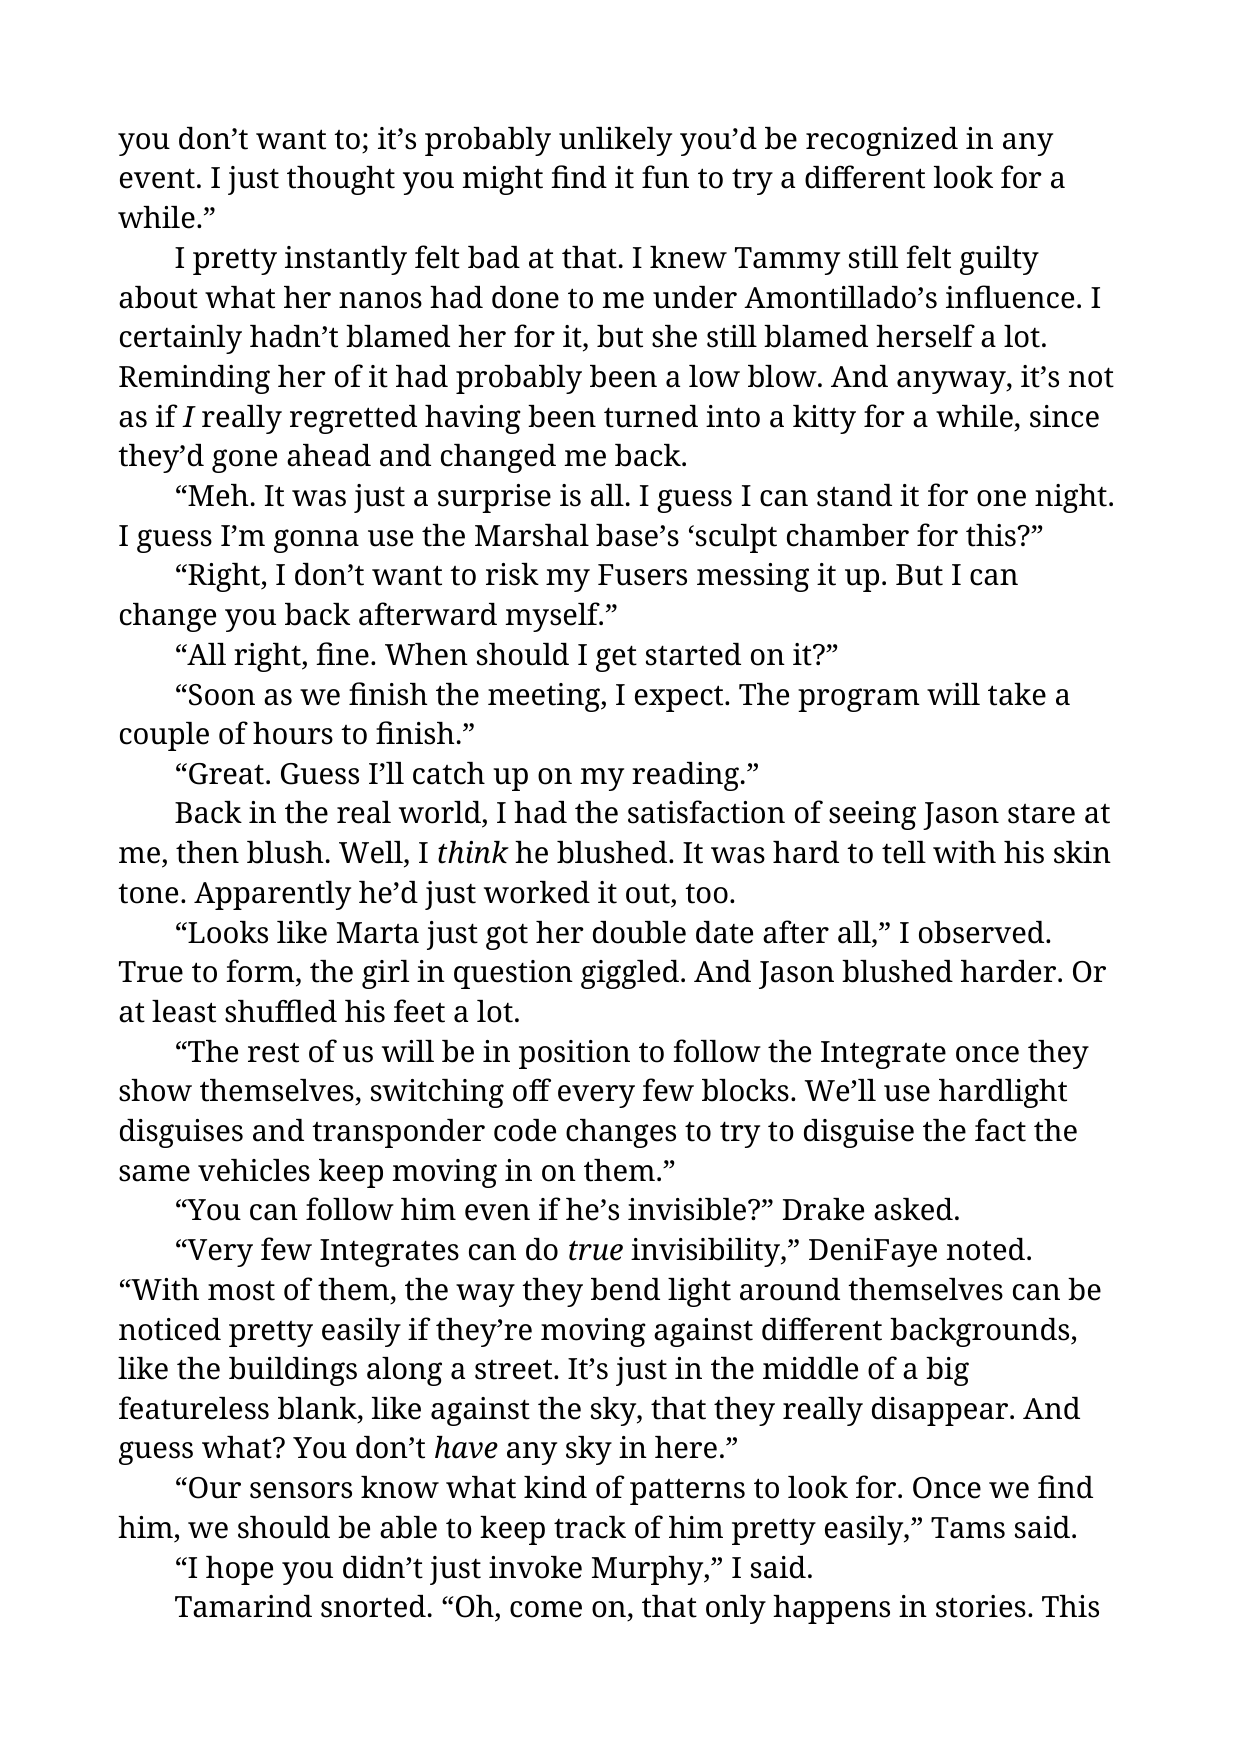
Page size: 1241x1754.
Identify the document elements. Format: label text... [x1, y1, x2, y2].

text “Our sensors know what kind of patterns to look for. Once we find him, we should be able to keep track of him pretty easily,” Tams said. [118, 1467, 1122, 1547]
text you don’t want to; it’s probably unlikely you’d be recognized in any event. I just thought you might find it fun to try a different look for a while.” [118, 118, 1122, 237]
text “Meh. It was just a surprise is all. I guess I can stand it for one night. I guess I’m gonna use the Marshal base’s ‘sculpt chamber for this?” [118, 475, 1122, 555]
text I pretty instantly felt bad at that. I knew Tammy still felt guilty about what her nanos had done to me under Amontillado’s influence. I certainly hadn’t blamed her for it, but she still blamed herself a lot. Reminding her of it had probably been a low blow. And anyway, it’s not as if I really regretted having been turned into a kitty for a while, since they’d gone ahead and changed me back. [118, 237, 1122, 475]
text “Right, I don’t want to risk my Fusers messing it up. But I can change you back afterward myself.” [118, 555, 1122, 634]
text “Soon as we finish the meeting, I expect. The program will take a couple of hours to finish.” [118, 674, 1122, 753]
text “Great. Guess I’ll catch up on my reading.” [118, 753, 1122, 793]
text “I hope you didn’t just invoke Murphy,” I said. [118, 1547, 1122, 1587]
text “You can follow him even if he’s invisible?” Drake asked. [118, 1190, 1122, 1229]
text “All right, fine. When should I get started on it?” [118, 634, 1122, 674]
text “The rest of us will be in position to follow the Integrate once they show themselves, switching off every few blocks. We’ll use hardlight disguises and transponder code changes to try to disguise the fact the same vehicles keep moving in on them.” [118, 1031, 1122, 1190]
text Back in the real world, I had the satisfaction of seeing Jason stare at me, then blush. Well, I think he blushed. It was hard to tell with his skin tone. Apparently he’d just worked it out, too. [118, 793, 1122, 912]
text “Very few Integrates can do true invisibility,” DeniFaye noted. “With most of them, the way they bend light around themselves can be noticed pretty easily if they’re moving against different backgrounds, like the buildings along a street. It’s just in the middle of a big featureless blank, like against the sky, that they really disappear. And guess what? You don’t have any sky in here.” [118, 1229, 1122, 1467]
text Tamarind snorted. “Oh, come on, that only happens in stories. This [118, 1587, 1122, 1626]
text “Looks like Marta just got her double date after all,” I observed. True to form, the girl in question giggled. And Jason blushed harder. Or at least shuffled his feet a lot. [118, 912, 1122, 1031]
